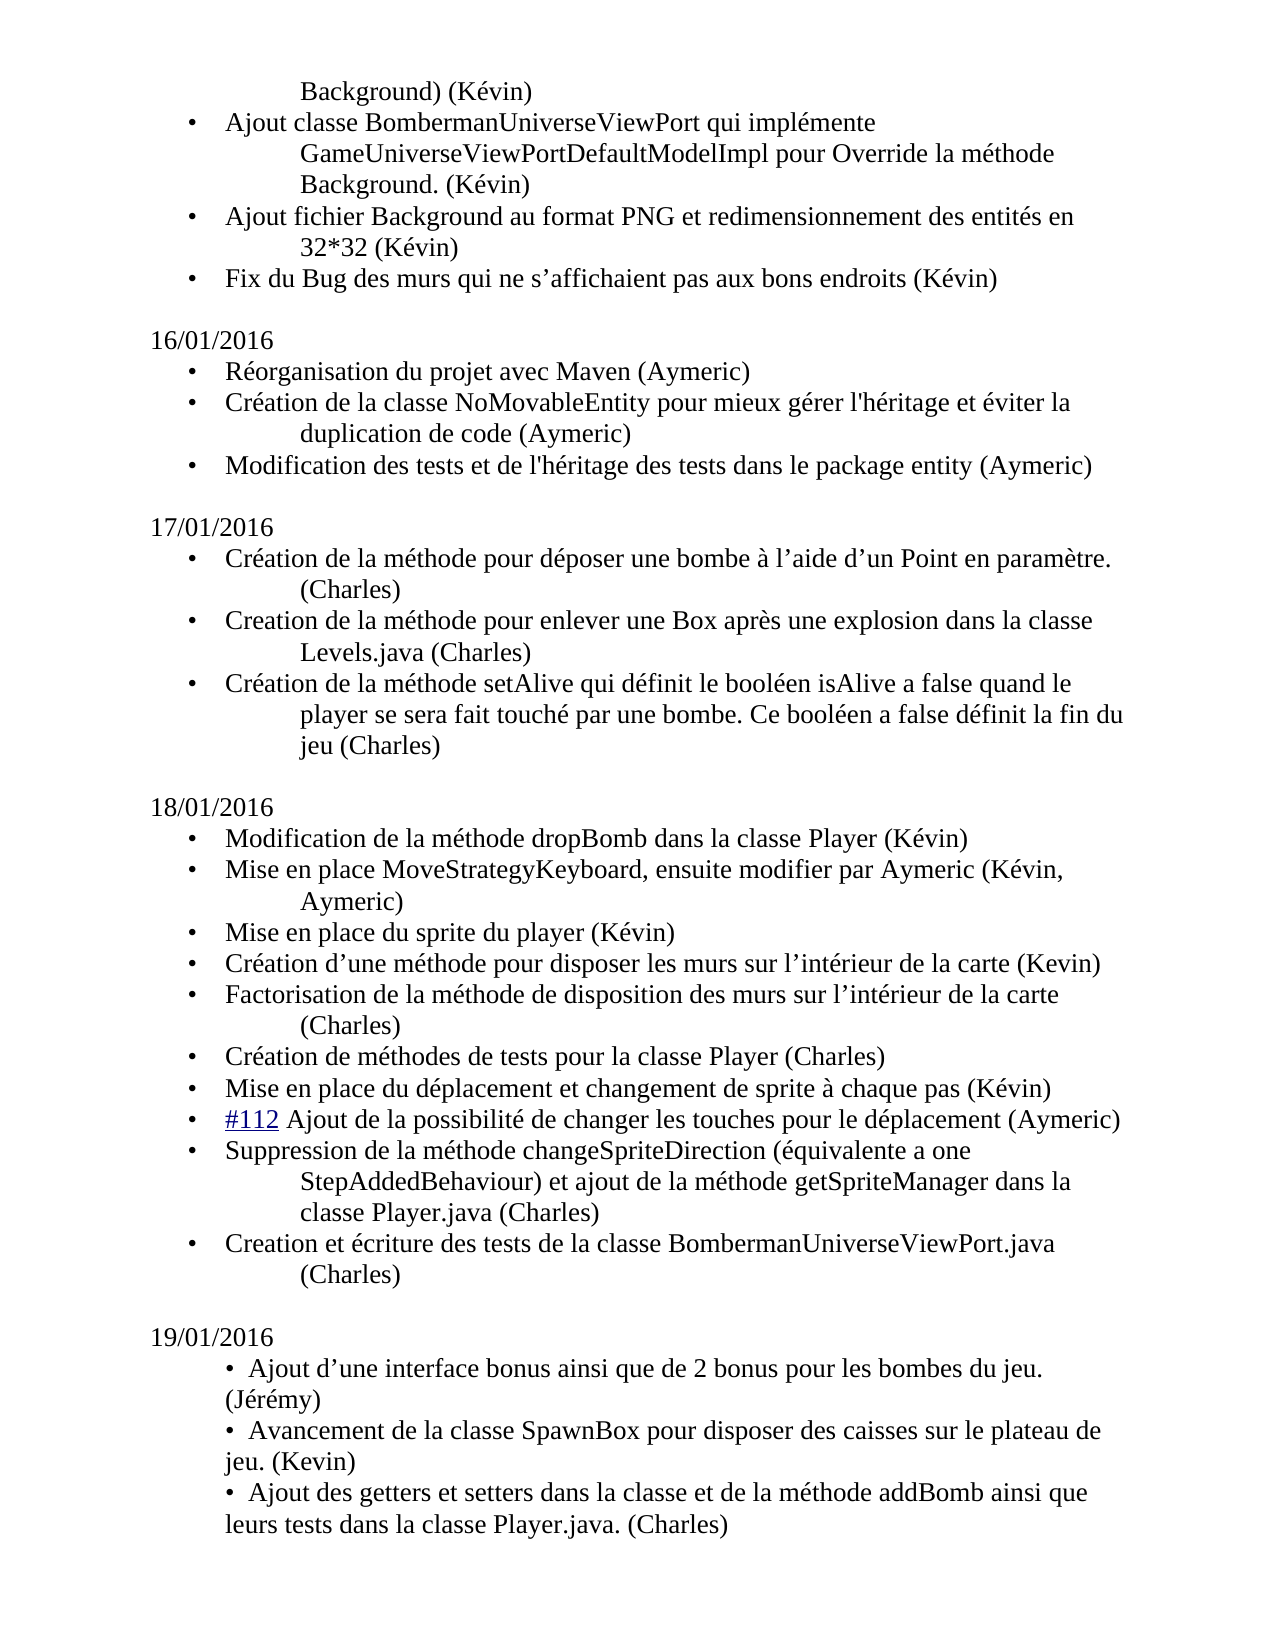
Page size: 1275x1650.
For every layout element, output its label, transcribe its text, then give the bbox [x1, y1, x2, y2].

list Modification des tests et de l'héritage des tests dans le package entity (Aymeric) [187, 449, 1125, 480]
text • Avancement de la classe SpawnBox pour disposer des caisses sur le plateau de jeu. (Kevin) [150, 1414, 1125, 1477]
list Ajout classe BombermanUniverseViewPort qui implémente GameUniverseViewPortDefaultModelImpl pour Override la méthode Background. (Kévin) [187, 106, 1125, 199]
list Création de la méthode setAlive qui définit le booléen isAlive a false quand le player se sera fait touché par une bombe. Ce booléen a false définit la fin du jeu (Charles) [187, 667, 1125, 760]
list Creation de la méthode pour enlever une Box après une explosion dans la classe Levels.java (Charles) [187, 604, 1125, 667]
text • Ajout d’une interface bonus ainsi que de 2 bonus pour les bombes du jeu. (Jérémy) [150, 1352, 1125, 1414]
list Suppression de la méthode changeSpriteDirection (équivalente a one StepAddedBehaviour) et ajout de la méthode getSpriteManager dans la classe Player.java (Charles) [187, 1134, 1125, 1227]
list Fix du Bug des murs qui ne s’affichaient pas aux bons endroits (Kévin) [187, 262, 1125, 293]
list Création de la classe NoMovableEntity pour mieux gérer l'héritage et éviter la duplication de code (Aymeric) [187, 386, 1125, 449]
text 17/01/2016 [150, 511, 1125, 542]
list Background) (Kévin) [187, 75, 1125, 106]
list Création de la méthode pour déposer une bombe à l’aide d’un Point en paramètre. (Charles) [187, 542, 1125, 604]
list Creation et écriture des tests de la classe BombermanUniverseViewPort.java (Charles) [187, 1227, 1125, 1290]
list Mise en place MoveStrategyKeyboard, ensuite modifier par Aymeric (Kévin, Aymeric) [187, 854, 1125, 916]
list Factorisation de la méthode de disposition des murs sur l’intérieur de la carte (Charles) [187, 978, 1125, 1041]
list Ajout fichier Background au format PNG et redimensionnement des entités en 32*32 (Kévin) [187, 199, 1125, 262]
list Création d’une méthode pour disposer les murs sur l’intérieur de la carte (Kevin) [187, 947, 1125, 978]
text 18/01/2016 [150, 791, 1125, 822]
list Mise en place du sprite du player (Kévin) [187, 916, 1125, 947]
list Mise en place du déplacement et changement de sprite à chaque pas (Kévin) [187, 1072, 1125, 1103]
text • Ajout des getters et setters dans la classe et de la méthode addBomb ainsi que leurs tests dans la classe Player.java. (Charles) [150, 1477, 1125, 1539]
list Réorganisation du projet avec Maven (Aymeric) [187, 355, 1125, 386]
list Création de méthodes de tests pour la classe Player (Charles) [187, 1041, 1125, 1072]
list Modification de la méthode dropBomb dans la classe Player (Kévin) [187, 822, 1125, 854]
list #112 Ajout de la possibilité de changer les touches pour le déplacement (Aymeric) [187, 1103, 1125, 1134]
text 19/01/2016 [150, 1321, 1125, 1352]
text 16/01/2016 [150, 324, 1125, 355]
